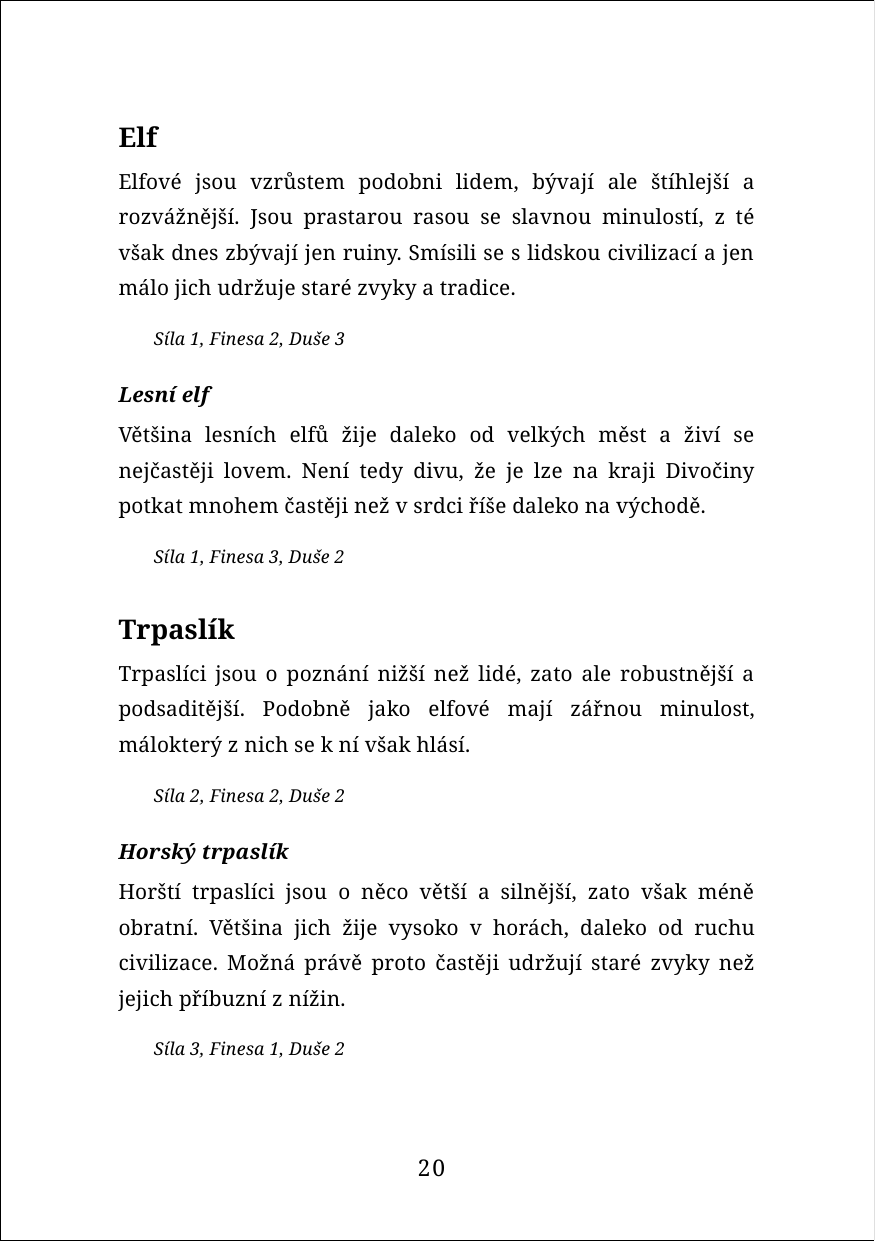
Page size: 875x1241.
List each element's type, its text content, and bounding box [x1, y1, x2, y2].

subtitle Elf [118, 118, 756, 155]
list Síla 3, Finesa 1, Duše 2 [154, 1037, 756, 1061]
text Elfové jsou vzrůstem podobni lidem, bývají ale štíhlejší a rozvážnější. Jsou prastarou rasou se slavnou minulostí, z té však dnes zbývají jen ruiny. Smísili se s lidskou civilizací a jen málo jich udržuje staré zvyky a tradice. [118, 167, 756, 302]
text Horští trpaslíci jsou o něco větší a silnější, zato však méně obratní. Většina jich žije vysoko v horách, daleko od ruchu civilizace. Možná právě proto častěji udržují staré zvyky než jejich příbuzní z nížin. [118, 877, 756, 1012]
subtitle Lesní elf [118, 380, 756, 409]
list Síla 1, Finesa 2, Duše 3 [154, 327, 756, 351]
list Síla 2, Finesa 2, Duše 2 [154, 783, 756, 807]
subtitle Trpaslík [118, 610, 756, 647]
subtitle Horský trpaslík [118, 837, 756, 865]
list Síla 1, Finesa 3, Duše 2 [154, 545, 756, 569]
text Většina lesních elfů žije daleko od velkých měst a živí se nejčastěji lovem. Není tedy divu, že je lze na kraji Divočiny potkat mnohem častěji než v srdci říše daleko na východě. [118, 421, 756, 520]
text Trpaslíci jsou o poznání nižší než lidé, zato ale robustnější a podsaditější. Podobně jako elfové mají zářnou minulost, málokterý z nich se k ní však hlásí. [118, 659, 756, 758]
